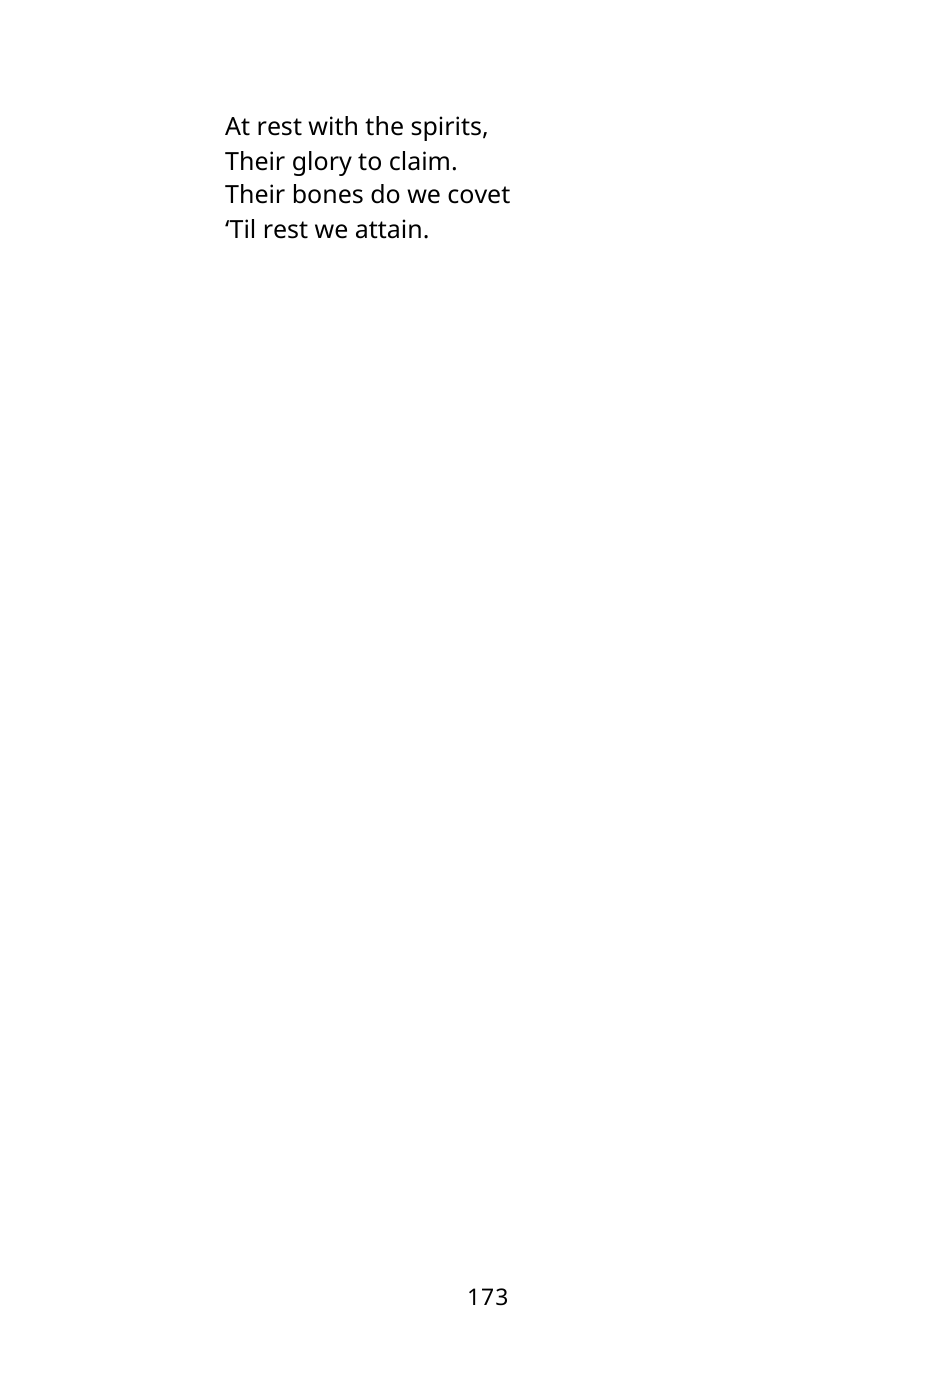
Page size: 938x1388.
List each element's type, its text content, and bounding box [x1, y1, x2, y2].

text At rest with the spirits, [225, 109, 862, 143]
text ‘Til rest we attain. [225, 211, 862, 245]
text Their glory to claim. [225, 143, 862, 177]
text Their bones do we covet [225, 177, 862, 211]
